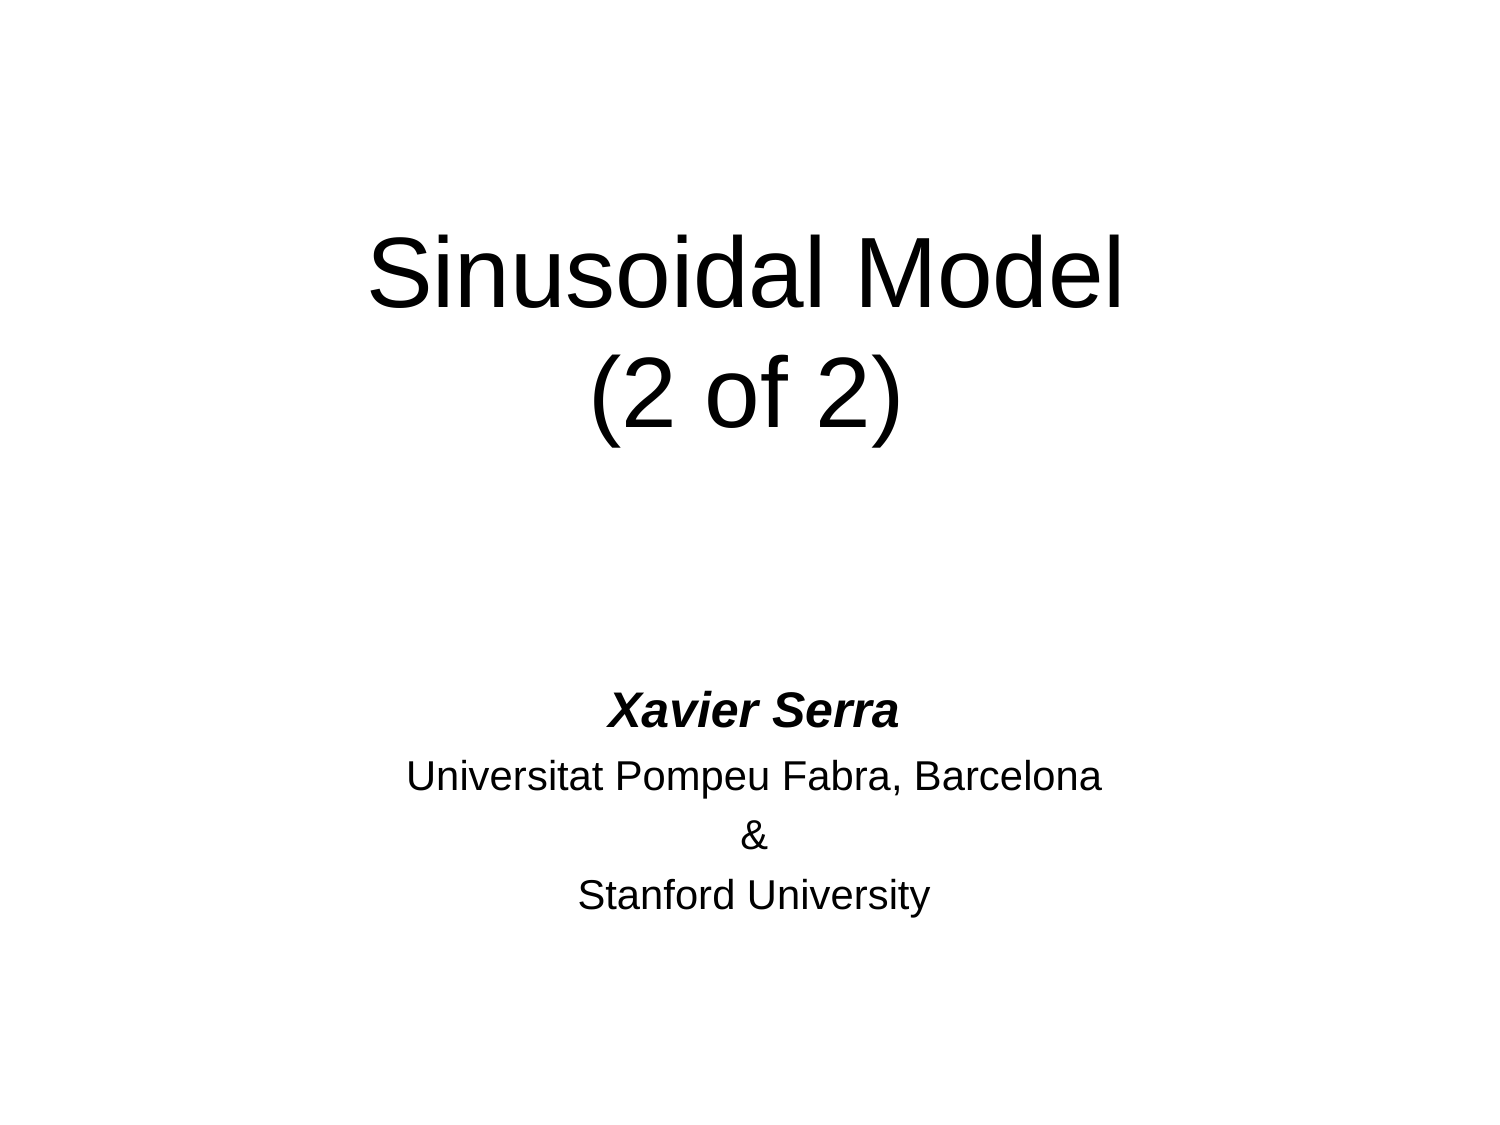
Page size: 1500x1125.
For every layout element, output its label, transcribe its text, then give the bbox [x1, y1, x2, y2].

text_box Xavier Serra Universitat Pompeu Fabra, Barcelona & Stanford University [340, 674, 1169, 874]
title Sinusoidal Model (2 of 2) [143, 82, 1350, 572]
